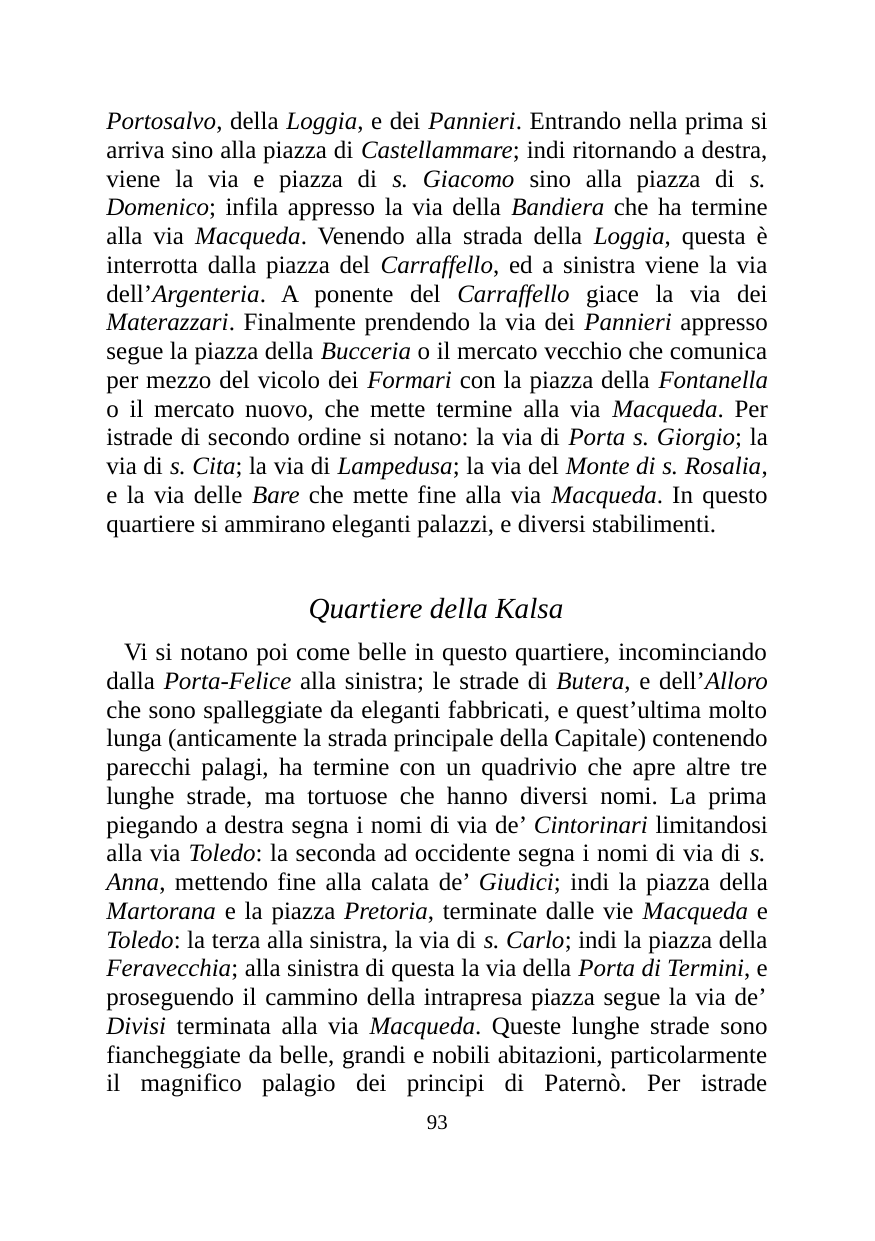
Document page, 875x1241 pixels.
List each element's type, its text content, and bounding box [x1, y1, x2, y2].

subtitle Quartiere della Kalsa [106, 591, 768, 625]
text Portosalvo, della Loggia, e dei Pannieri. Entrando nella prima si arriva sino alla piazza di Castellammare; indi ritornando a destra, viene la via e piazza di s. Giacomo sino alla piazza di s. Domenico; infila appresso la via della Bandiera che ha termine alla via Macqueda. Venendo alla strada della Loggia, questa è interrotta dalla piazza del Carraffello, ed a sinistra viene la via dell’Argenteria. A ponente del Carraffello giace la via dei Materazzari. Finalmente prendendo la via dei Pannieri appresso segue la piazza della Bucceria o il mercato vecchio che comunica per mezzo del vicolo dei Formari con la piazza della Fontanella o il mercato nuovo, che mette termine alla via Macqueda. Per istrade di secondo ordine si notano: la via di Porta s. Giorgio; la via di s. Cita; la via di Lampedusa; la via del Monte di s. Rosalia, e la via delle Bare che mette fine alla via Macqueda. In questo quartiere si ammirano eleganti palazzi, e diversi stabilimenti. [106, 106, 768, 537]
text Vi si notano poi come belle in questo quartiere, incominciando dalla Porta-Felice alla sinistra; le strade di Butera, e dell’Alloro che sono spalleggiate da eleganti fabbricati, e quest’ultima molto lunga (anticamente la strada principale della Capitale) contenendo parecchi palagi, ha termine con un quadrivio che apre altre tre lunghe strade, ma tortuose che hanno diversi nomi. La prima piegando a destra segna i nomi di via de’ Cintorinari limitandosi alla via Toledo: la seconda ad occidente segna i nomi di via di s. Anna, mettendo fine alla calata de’ Giudici; indi la piazza della Martorana e la piazza Pretoria, terminate dalle vie Macqueda e Toledo: la terza alla sinistra, la via di s. Carlo; indi la piazza della Feravecchia; alla sinistra di questa la via della Porta di Termini, e proseguendo il cammino della intrapresa piazza segue la via de’ Divisi terminata alla via Macqueda. Queste lunghe strade sono fiancheggiate da belle, grandi e nobili abitazioni, particolarmente il magnifico palagio dei principi di Paternò. Per istrade [106, 637, 768, 1097]
